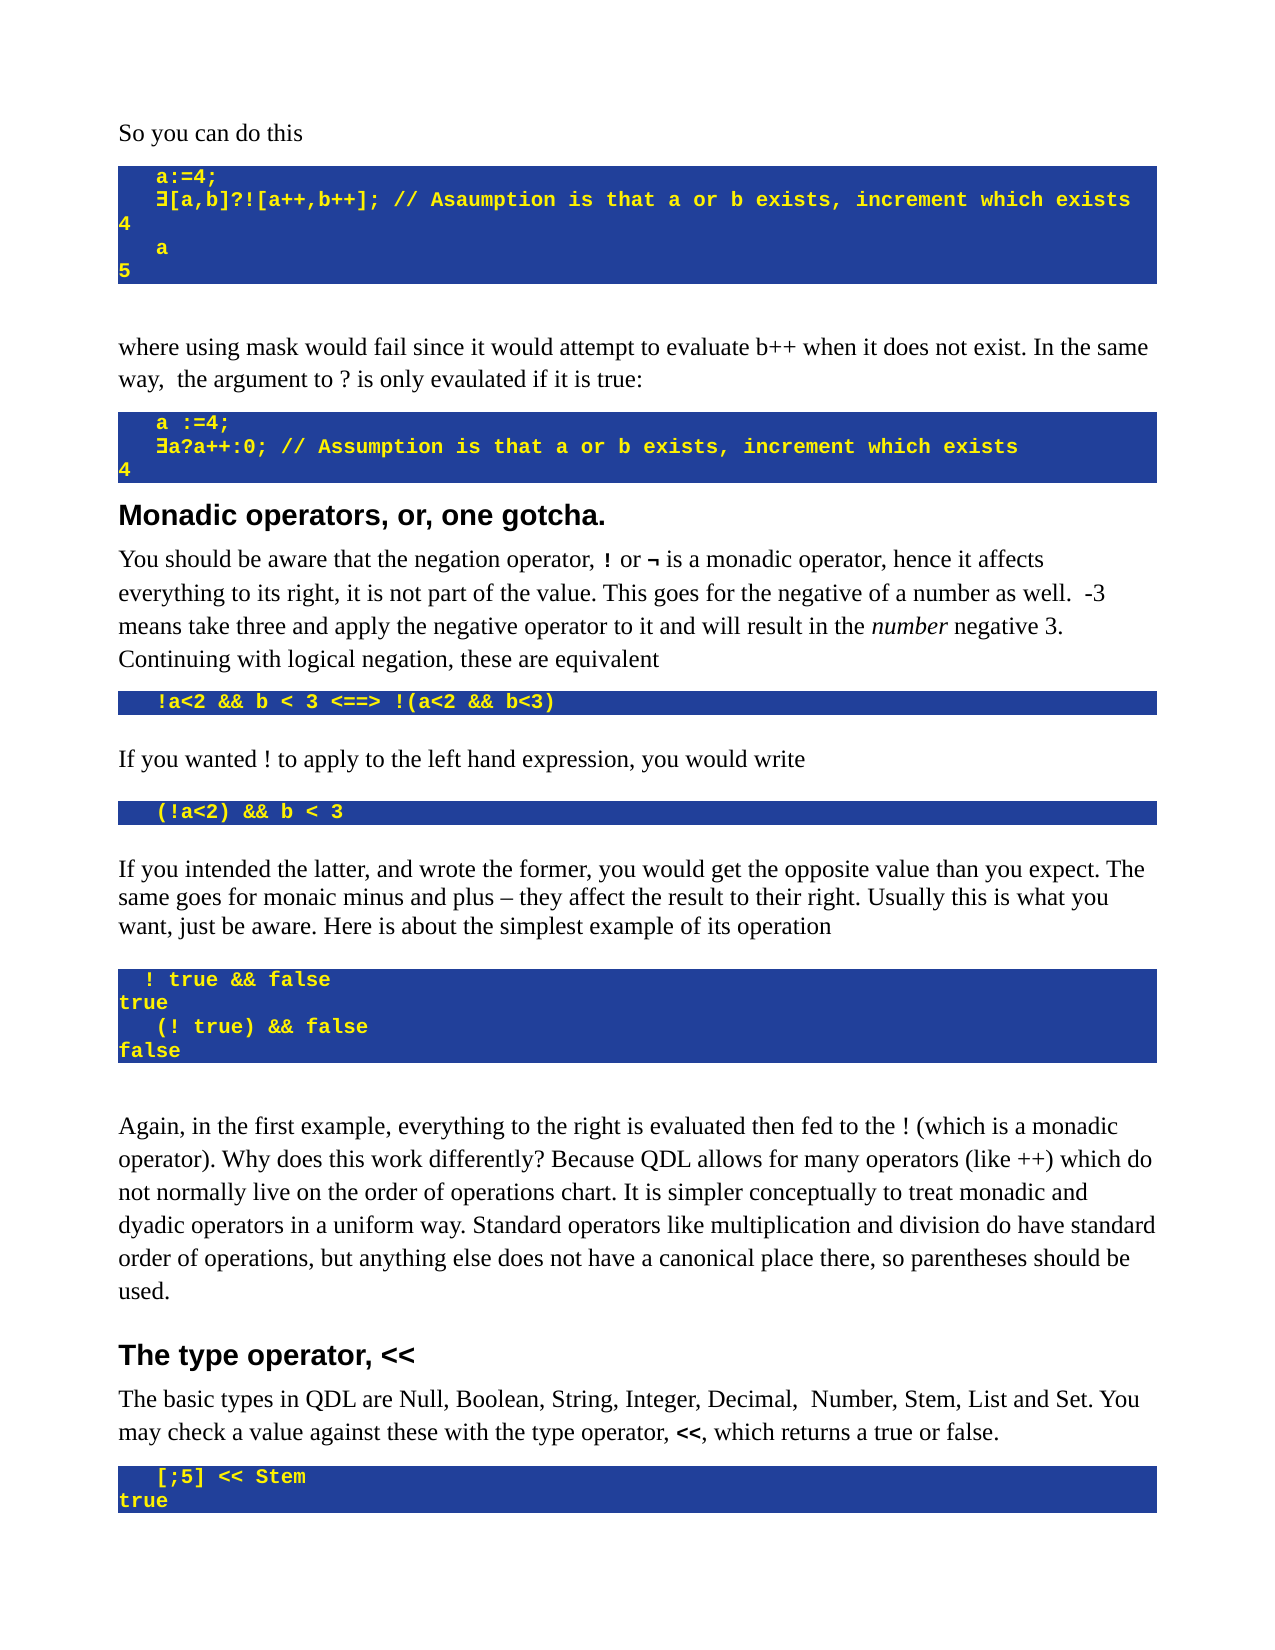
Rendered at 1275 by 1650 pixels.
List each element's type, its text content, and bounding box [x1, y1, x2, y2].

text ∃[a,b]?![a++,b++]; // Asaumption is that a or b exists, increment which exists [118, 189, 1157, 213]
text Again, in the first example, everything to the right is evaluated then fed to the ! (which is a monadic operator). Why does this work differently? Because QDL allows for many operators (like ++) which do not normally live on the order of operations chart. It is simpler conceptually to treat monadic and dyadic operators in a uniform way. Standard operators like multiplication and division do have standard order of operations, but anything else does not have a canonical place there, so parentheses should be used. [118, 1111, 1157, 1305]
subtitle The type operator, << [118, 1338, 1157, 1372]
text If you intended the latter, and wrote the former, you would get the opposite value than you expect. The same goes for monaic minus and plus – they affect the result to their right. Usually this is what you want, just be aware. Here is about the simplest example of its operation [118, 854, 1157, 969]
text false [118, 1040, 1157, 1063]
text ! true && false [118, 969, 1157, 992]
text a [118, 237, 1157, 260]
text The basic types in QDL are Null, Boolean, String, Integer, Decimal, Number, Stem, List and Set. You may check a value against these with the type operator, <<, which returns a true or false. [118, 1384, 1157, 1447]
text 5 [118, 260, 1157, 284]
text where using mask would fail since it would attempt to evaluate b++ when it does not exist. In the same way, the argument to ? is only evaulated if it is true: [118, 332, 1157, 393]
text a :=4; [118, 412, 1157, 436]
text true [118, 1490, 1157, 1513]
text 4 [118, 459, 1157, 483]
text true [118, 992, 1157, 1016]
text So you can do this [118, 118, 1157, 147]
text !a<2 && b < 3 <==> !(a<2 && b<3) [118, 691, 1157, 715]
text (! true) && false [118, 1016, 1157, 1040]
text (!a<2) && b < 3 [118, 801, 1157, 825]
text a:=4; [118, 166, 1157, 189]
subtitle Monadic operators, or, one gotcha. [118, 498, 1157, 531]
text If you wanted ! to apply to the left hand expression, you would write [118, 744, 1157, 773]
text ∃a?a++:0; // Assumption is that a or b exists, increment which exists [118, 436, 1157, 459]
text You should be aware that the negation operator, ! or ¬ is a monadic operator, hence it affects everything to its right, it is not part of the value. This goes for the negative of a number as well. -3 means take three and apply the negative operator to it and will result in the number negative 3. Continuing with logical negation, these are equivalent [118, 544, 1157, 673]
text 4 [118, 213, 1157, 237]
text [;5] << Stem [118, 1466, 1157, 1490]
